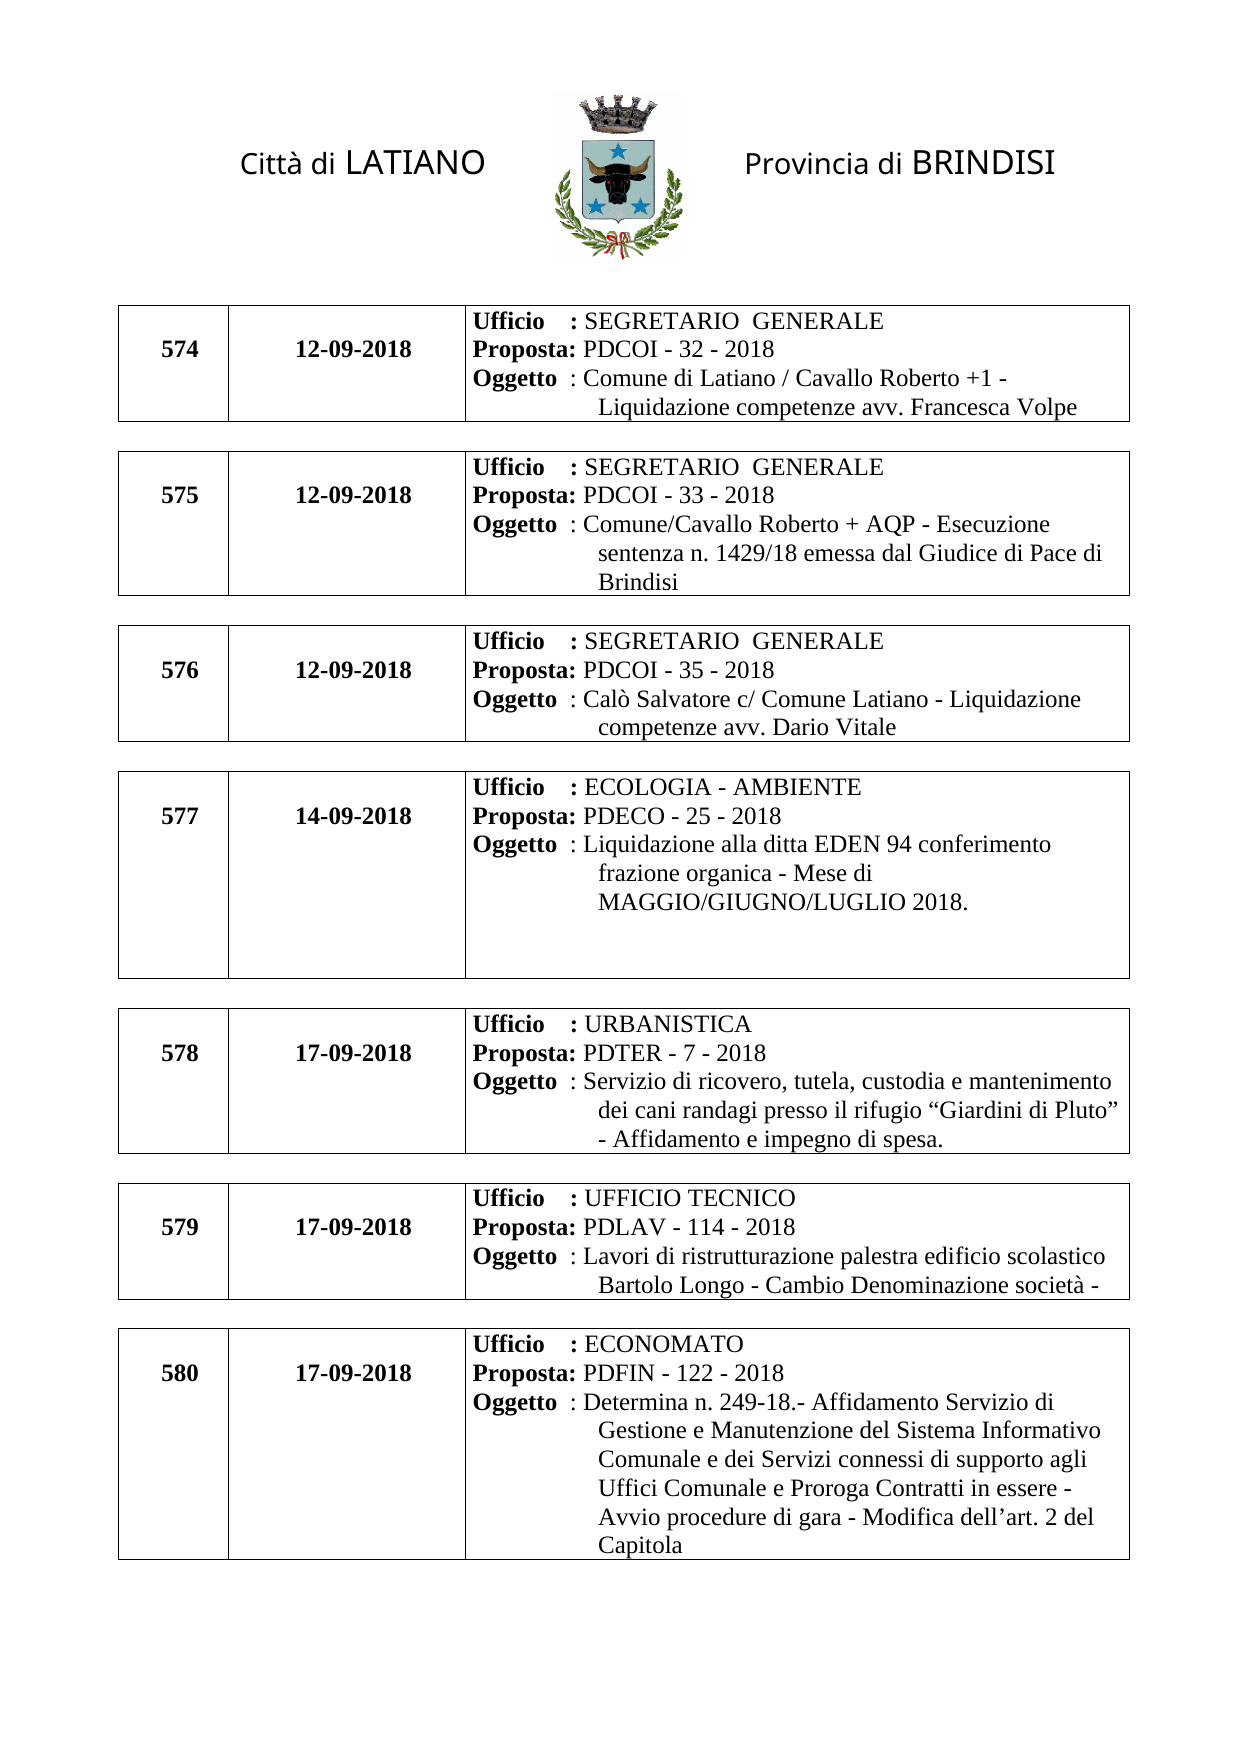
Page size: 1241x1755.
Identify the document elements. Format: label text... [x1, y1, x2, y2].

table_header Ufficio : ECONOMATO Proposta: PDFIN - 122 - 2018 Oggetto : Determina n. 249-18.- Affidamento Servizio di Gestione e Manutenzione del Sistema Informativo Comunale e dei Servizi connessi di supporto agli Uffici Comunale e Proroga Contratti in essere - Avvio procedure di gara - Modifica dell’art. 2 del Capitola [466, 1329, 1129, 1559]
table_header 17-09-2018 [229, 1329, 465, 1559]
table_header 580 [119, 1329, 228, 1559]
table_header 574 [119, 306, 228, 421]
table_header 17-09-2018 [229, 1009, 465, 1153]
table_header Ufficio : SEGRETARIO GENERALE Proposta: PDCOI - 33 - 2018 Oggetto : Comune/Cavallo Roberto + AQP - Esecuzione sentenza n. 1429/18 emessa dal Giudice di Pace di Brindisi [466, 452, 1129, 595]
table_header 17-09-2018 [229, 1184, 465, 1298]
table_header Ufficio : SEGRETARIO GENERALE Proposta: PDCOI - 35 - 2018 Oggetto : Calò Salvatore c/ Comune Latiano - Liquidazione competenze avv. Dario Vitale [466, 626, 1129, 741]
table_header 12-09-2018 [229, 306, 465, 421]
table_header Ufficio : ECOLOGIA - AMBIENTE Proposta: PDECO - 25 - 2018 Oggetto : Liquidazione alla ditta EDEN 94 conferimento frazione organica - Mese di MAGGIO/GIUGNO/LUGLIO 2018. [466, 772, 1129, 978]
table_header 575 [119, 452, 228, 595]
table_header 12-09-2018 [229, 452, 465, 595]
table_header Ufficio : URBANISTICA Proposta: PDTER - 7 - 2018 Oggetto : Servizio di ricovero, tutela, custodia e mantenimento dei cani randagi presso il rifugio “Giardini di Pluto” - Affidamento e impegno di spesa. [466, 1009, 1129, 1153]
table_header 579 [119, 1184, 228, 1298]
table_header 576 [119, 626, 228, 741]
table_header 578 [119, 1009, 228, 1153]
table_header 14-09-2018 [229, 772, 465, 978]
table_header 12-09-2018 [229, 626, 465, 741]
table_header Ufficio : SEGRETARIO GENERALE Proposta: PDCOI - 32 - 2018 Oggetto : Comune di Latiano / Cavallo Roberto +1 - Liquidazione competenze avv. Francesca Volpe [466, 306, 1129, 421]
table_header Ufficio : UFFICIO TECNICO Proposta: PDLAV - 114 - 2018 Oggetto : Lavori di ristrutturazione palestra edificio scolastico Bartolo Longo - Cambio Denominazione società - [466, 1184, 1129, 1298]
table_header 577 [119, 772, 228, 978]
